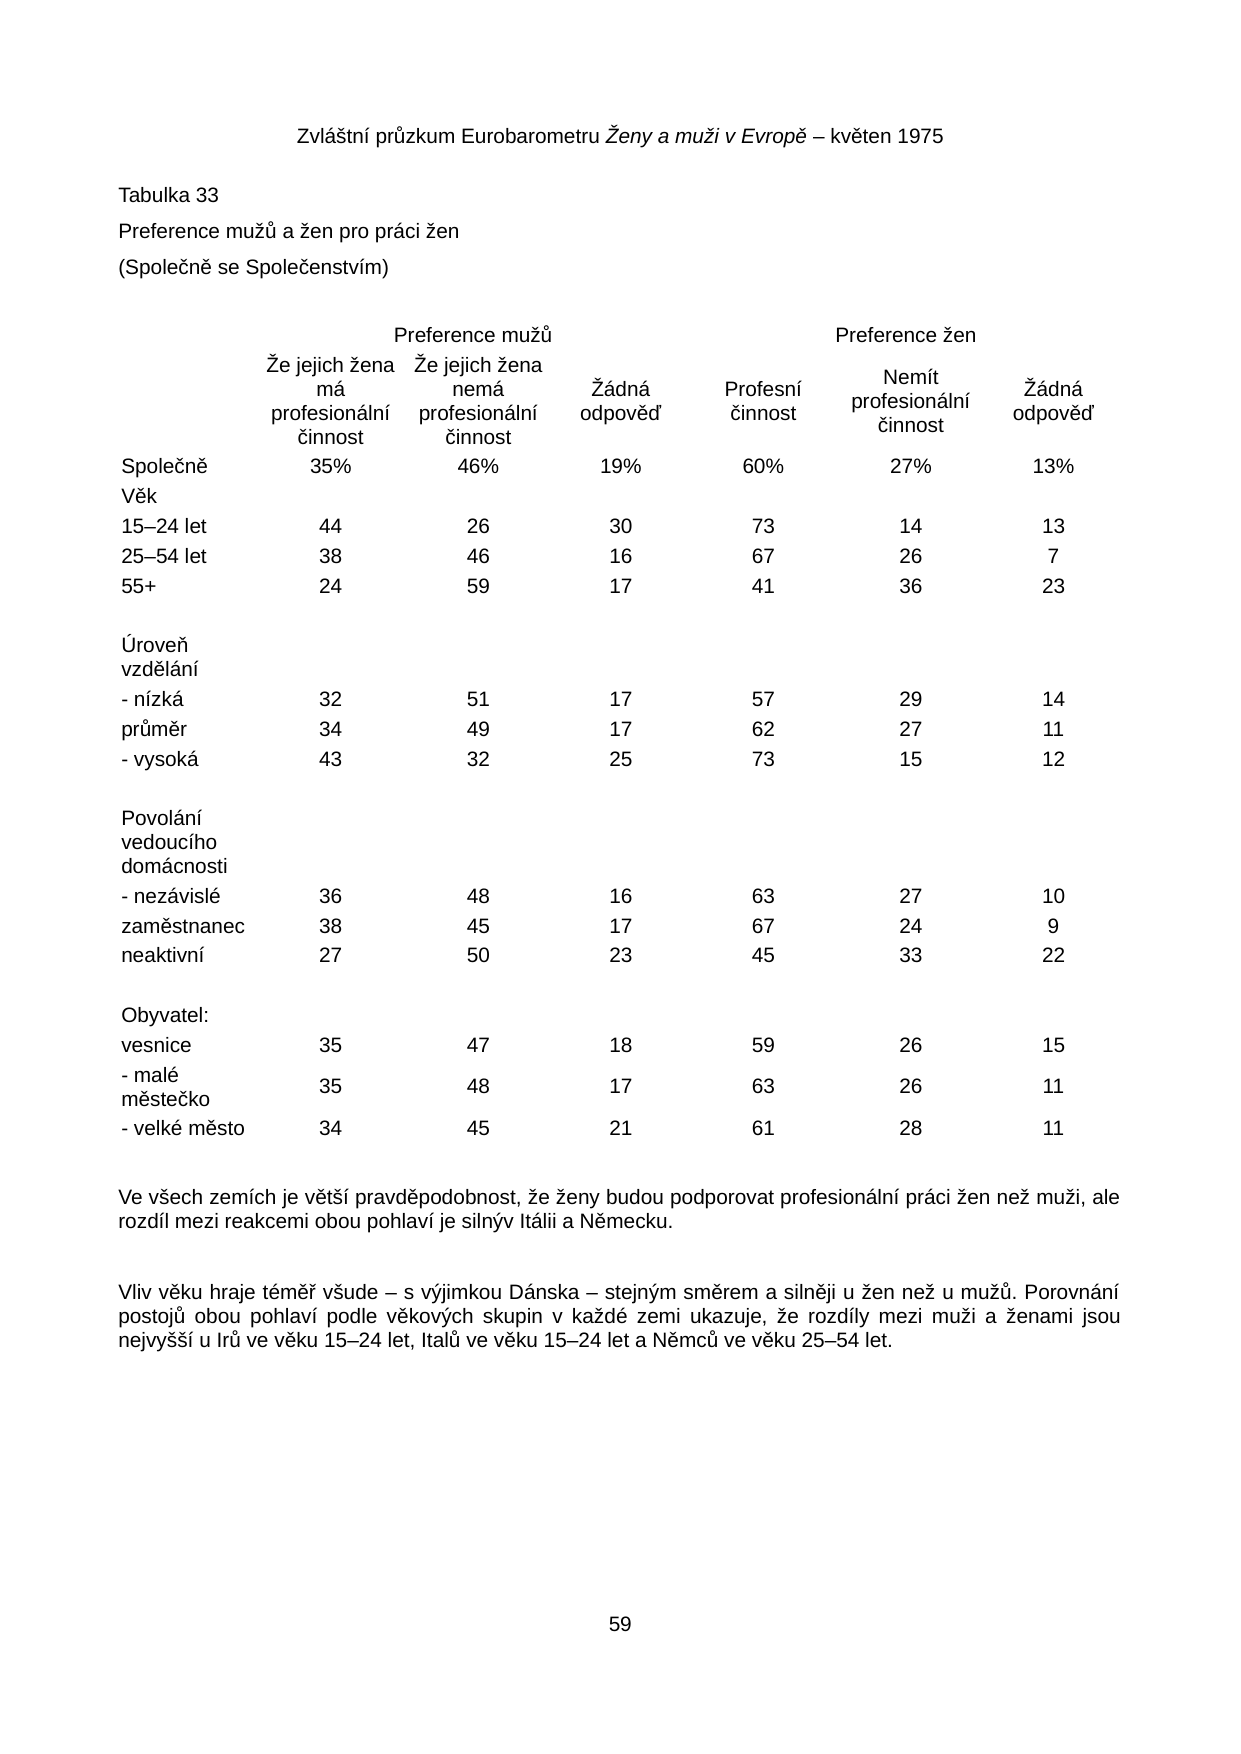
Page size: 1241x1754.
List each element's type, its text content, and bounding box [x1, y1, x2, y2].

table_cell 18 [552, 1030, 689, 1059]
table_cell 43 [257, 744, 404, 773]
table_cell 29 [837, 684, 984, 714]
table_cell 32 [257, 684, 404, 714]
table_cell [257, 600, 404, 630]
table_cell [985, 773, 1122, 803]
table_cell [552, 630, 689, 684]
table_cell Povolání vedoucího domácnosti [118, 803, 257, 881]
table_cell 35 [257, 1060, 404, 1113]
table_cell 23 [552, 940, 689, 970]
table_header Preference žen [689, 320, 1122, 350]
table_cell 11 [985, 1060, 1122, 1113]
table_cell 14 [837, 511, 984, 541]
table_cell [985, 1000, 1122, 1030]
table_cell [404, 970, 552, 1000]
table_cell Společně [118, 451, 257, 481]
table_cell [689, 803, 837, 881]
table_cell [257, 630, 404, 684]
table_cell Obyvatel: [118, 1000, 257, 1030]
table_cell Že jejich žena nemá profesionální činnost [404, 350, 552, 451]
table_cell - vysoká [118, 744, 257, 773]
table_cell [257, 773, 404, 803]
table_cell [985, 630, 1122, 684]
table_cell 24 [257, 571, 404, 600]
table_cell 21 [552, 1113, 689, 1143]
table_cell [118, 970, 257, 1000]
table_cell [837, 481, 984, 511]
table_cell neaktivní [118, 940, 257, 970]
table_cell - velké město [118, 1113, 257, 1143]
table_cell [689, 481, 837, 511]
table_cell 30 [552, 511, 689, 541]
text Preference mužů a žen pro práci žen [118, 219, 1122, 243]
text Tabulka 33 [118, 183, 1122, 207]
table_cell 57 [689, 684, 837, 714]
table_cell 26 [837, 541, 984, 571]
table_cell 73 [689, 511, 837, 541]
text (Společně se Společenstvím) [118, 254, 1122, 278]
table_cell [985, 481, 1122, 511]
table_cell [837, 1000, 984, 1030]
table_cell [837, 630, 984, 684]
table_cell 51 [404, 684, 552, 714]
table_cell 15–24 let [118, 511, 257, 541]
table_cell [257, 1000, 404, 1030]
table_cell 27 [257, 940, 404, 970]
table_cell zaměstnanec [118, 911, 257, 940]
table_cell 61 [689, 1113, 837, 1143]
table_cell [257, 803, 404, 881]
table_cell [689, 970, 837, 1000]
table_cell 27 [837, 714, 984, 743]
table_cell 34 [257, 1113, 404, 1143]
table_cell [837, 803, 984, 881]
table_cell 45 [404, 911, 552, 940]
table_cell [552, 1000, 689, 1030]
table_cell 16 [552, 541, 689, 571]
table_cell [837, 773, 984, 803]
table_cell 46 [404, 541, 552, 571]
table_cell 27 [837, 881, 984, 911]
table_cell [552, 481, 689, 511]
table_cell 13 [985, 511, 1122, 541]
table_cell 17 [552, 684, 689, 714]
table_cell [257, 970, 404, 1000]
table_cell 23 [985, 571, 1122, 600]
table_cell 35% [257, 451, 404, 481]
table_cell [552, 970, 689, 1000]
table_cell 63 [689, 1060, 837, 1113]
table_cell 44 [257, 511, 404, 541]
table_cell 12 [985, 744, 1122, 773]
table_cell [552, 803, 689, 881]
table_cell 73 [689, 744, 837, 773]
table_header Preference mužů [257, 320, 689, 350]
table_cell 11 [985, 1113, 1122, 1143]
table_cell Žádná odpověď [552, 350, 689, 451]
table_cell 19% [552, 451, 689, 481]
table_cell 63 [689, 881, 837, 911]
table_cell 45 [404, 1113, 552, 1143]
text Vliv věku hraje téměř všude – s výjimkou Dánska – stejným směrem a silněji u žen než u mužů. Porovnání postojů obou pohlaví podle věkových skupin v každé zemi ukazuje, že rozdíly mezi muži a ženami jsou nejvyšší u Irů ve věku 15–24 let, Italů ve věku 15–24 let a Němců ve věku 25–54 let. [118, 1280, 1122, 1352]
table_cell 38 [257, 911, 404, 940]
table_cell 50 [404, 940, 552, 970]
table_cell [404, 630, 552, 684]
table_cell 67 [689, 541, 837, 571]
table_cell [985, 600, 1122, 630]
table_cell 14 [985, 684, 1122, 714]
table_cell 59 [689, 1030, 837, 1059]
table_cell [837, 970, 984, 1000]
table_cell [404, 1000, 552, 1030]
table_cell 26 [837, 1060, 984, 1113]
table_cell [552, 773, 689, 803]
table_cell 62 [689, 714, 837, 743]
table_cell Profesní činnost [689, 350, 837, 451]
table_cell [404, 803, 552, 881]
table_cell 26 [837, 1030, 984, 1059]
table_cell 47 [404, 1030, 552, 1059]
table_cell 24 [837, 911, 984, 940]
table_cell 41 [689, 571, 837, 600]
table_cell Že jejich žena má profesionální činnost [257, 350, 404, 451]
table_cell 32 [404, 744, 552, 773]
table_cell [985, 970, 1122, 1000]
table_cell 16 [552, 881, 689, 911]
table_cell 48 [404, 881, 552, 911]
table_cell Žádná odpověď [985, 350, 1122, 451]
table_cell 46% [404, 451, 552, 481]
text Ve všech zemích je větší pravděpodobnost, že ženy budou podporovat profesionální práci žen než muži, ale rozdíl mezi reakcemi obou pohlaví je silnýv Itálii a Německu. [118, 1184, 1122, 1232]
table_cell 48 [404, 1060, 552, 1113]
table_cell 34 [257, 714, 404, 743]
table_cell 28 [837, 1113, 984, 1143]
table_cell [552, 600, 689, 630]
table_cell 59 [404, 571, 552, 600]
table_cell 36 [837, 571, 984, 600]
table_cell Nemít profesionální činnost [837, 350, 984, 451]
table_cell - nezávislé [118, 881, 257, 911]
table_cell 36 [257, 881, 404, 911]
table_cell průměr [118, 714, 257, 743]
table_cell 7 [985, 541, 1122, 571]
table_cell 10 [985, 881, 1122, 911]
table_cell 25 [552, 744, 689, 773]
table_cell 49 [404, 714, 552, 743]
table_cell 45 [689, 940, 837, 970]
table_cell 26 [404, 511, 552, 541]
table_cell 33 [837, 940, 984, 970]
table_cell 15 [837, 744, 984, 773]
table_cell vesnice [118, 1030, 257, 1059]
table_cell 35 [257, 1030, 404, 1059]
table_cell [689, 773, 837, 803]
table_cell [689, 600, 837, 630]
table_cell 15 [985, 1030, 1122, 1059]
table_cell - nízká [118, 684, 257, 714]
table_cell [118, 350, 257, 451]
table_header [118, 320, 257, 350]
table_cell 9 [985, 911, 1122, 940]
table_cell 27% [837, 451, 984, 481]
table_cell [985, 803, 1122, 881]
table_cell - malé městečko [118, 1060, 257, 1113]
table_cell 17 [552, 1060, 689, 1113]
table_cell [689, 1000, 837, 1030]
table_cell 55+ [118, 571, 257, 600]
table_cell 17 [552, 911, 689, 940]
table_cell 17 [552, 571, 689, 600]
table_cell [404, 481, 552, 511]
table_cell 38 [257, 541, 404, 571]
table_cell 13% [985, 451, 1122, 481]
table_cell [404, 600, 552, 630]
table_cell 67 [689, 911, 837, 940]
table_cell 25–54 let [118, 541, 257, 571]
table_cell Úroveň vzdělání [118, 630, 257, 684]
table_cell [837, 600, 984, 630]
table_cell [118, 773, 257, 803]
table_cell 60% [689, 451, 837, 481]
table_cell [257, 481, 404, 511]
table_cell 11 [985, 714, 1122, 743]
table_cell 17 [552, 714, 689, 743]
table_cell [118, 600, 257, 630]
table_cell [404, 773, 552, 803]
table_cell Věk [118, 481, 257, 511]
table_cell [689, 630, 837, 684]
table_cell 22 [985, 940, 1122, 970]
